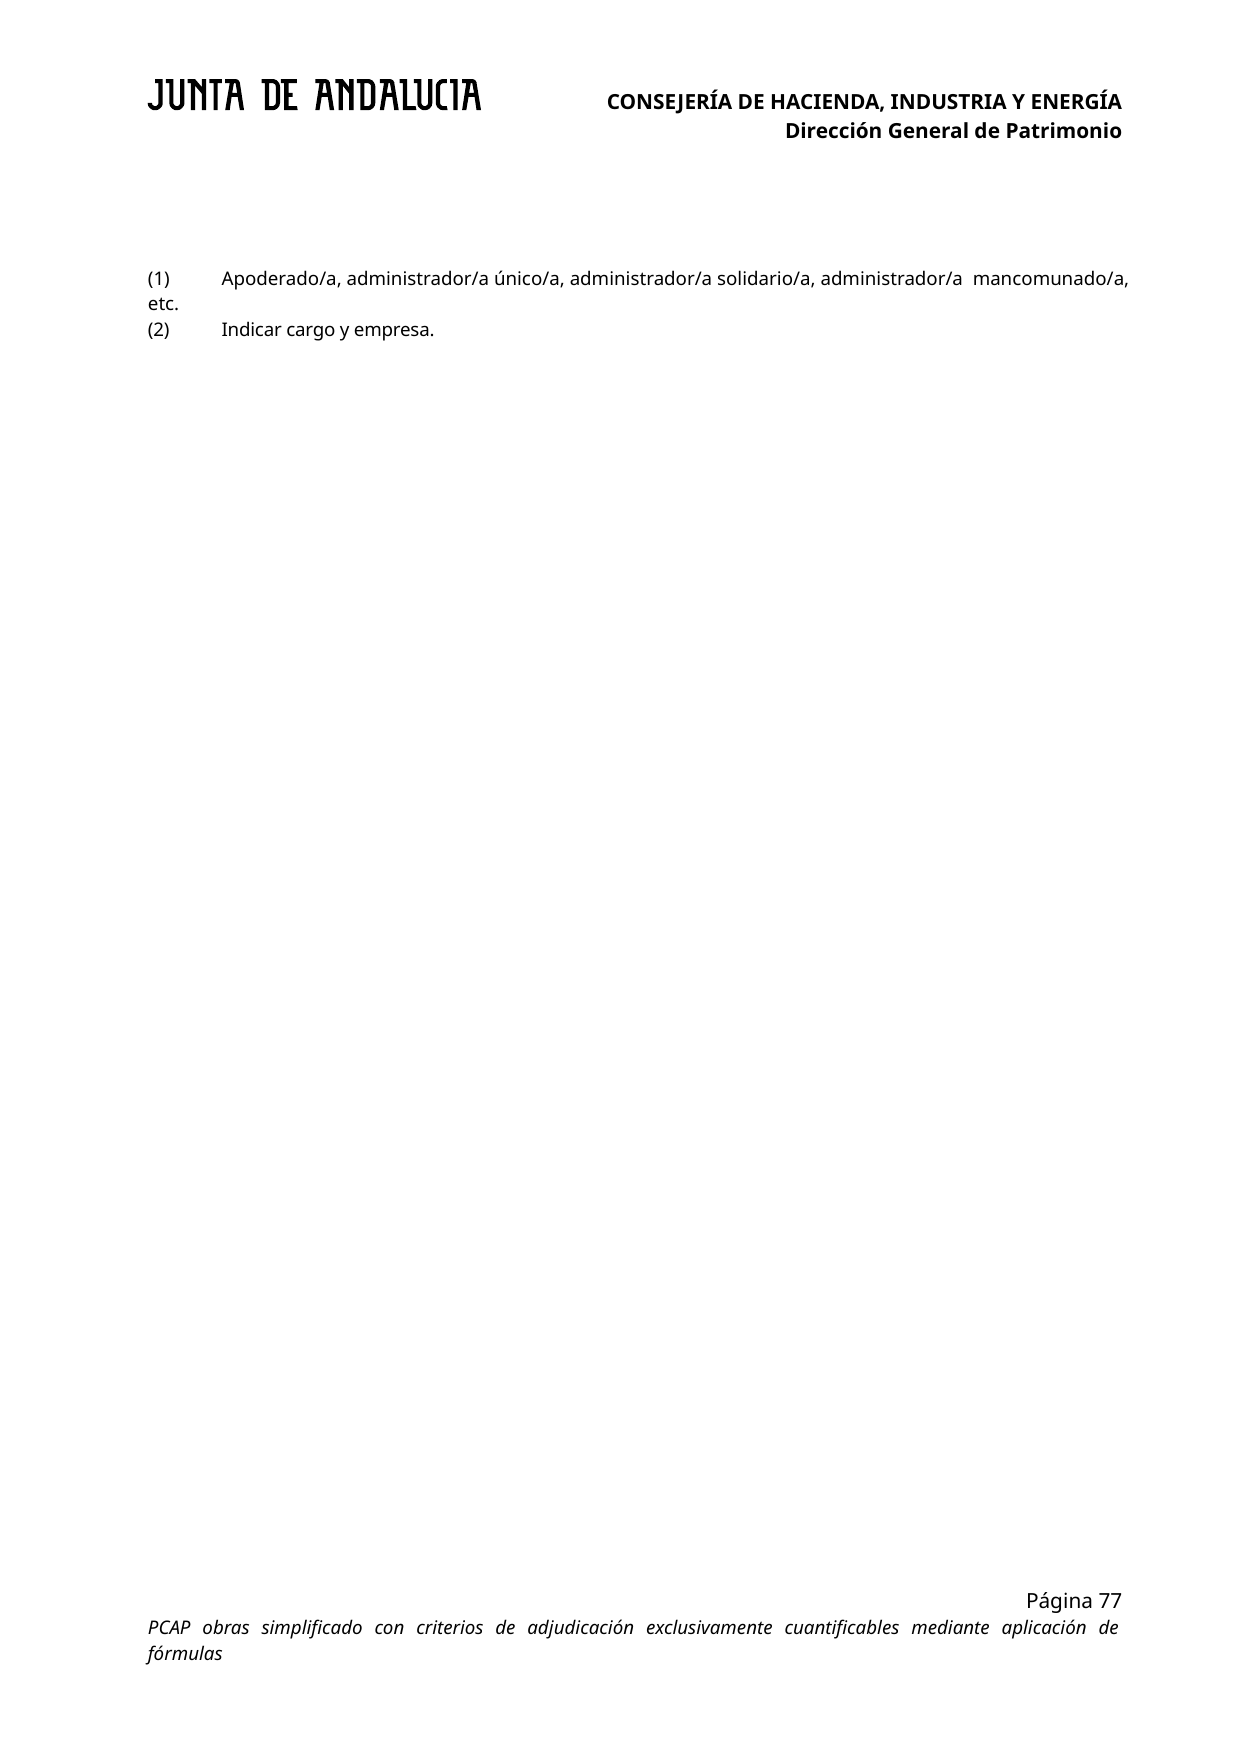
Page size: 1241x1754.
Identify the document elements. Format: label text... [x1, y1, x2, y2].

list Apoderado/a, administrador/a único/a, administrador/a solidario/a, administrador/a mancomunado/a, etc. [148, 265, 1137, 316]
list (2) Indicar cargo y empresa. [148, 316, 1137, 341]
